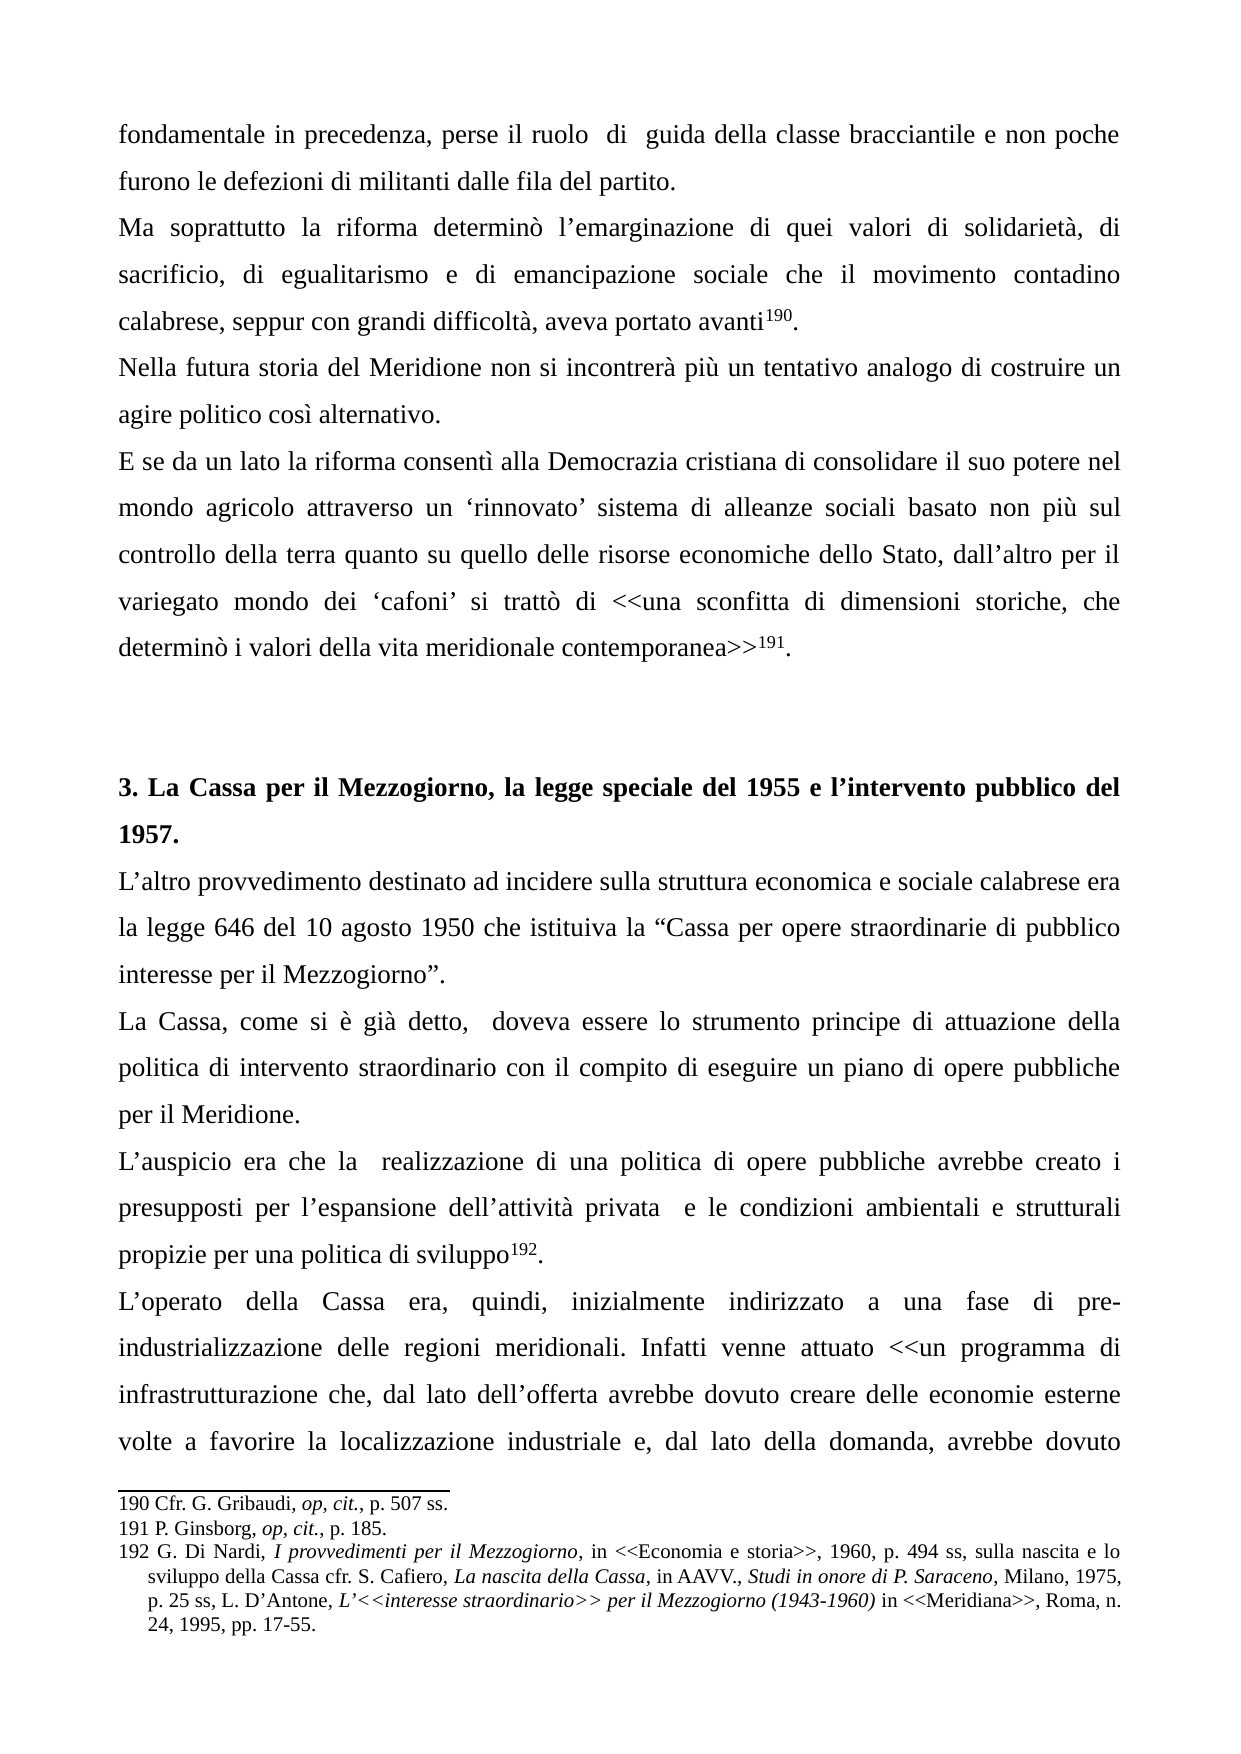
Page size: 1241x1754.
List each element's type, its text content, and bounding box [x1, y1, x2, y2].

text G. Di Nardi, I provvedimenti per il Mezzogiorno, in <<Economia e storia>>, 1960, p. 494 ss, sulla nascita e lo sviluppo della Cassa cfr. S. Cafiero, La nascita della Cassa, in AAVV., Studi in onore di P. Saraceno, Milano, 1975, p. 25 ss, L. D’Antone, L’<<interesse straordinario>> per il Mezzogiorno (1943-1960) in <<Meridiana>>, Roma, n. 24, 1995, pp. 17-55. [118, 1539, 1122, 1636]
text fondamentale in precedenza, perse il ruolo di guida della classe bracciantile e non poche furono le defezioni di militanti dalle fila del partito. [118, 118, 1122, 196]
text 3. La Cassa per il Mezzogiorno, la legge speciale del 1955 e l’intervento pubblico del 1957. [118, 771, 1122, 849]
text Nella futura storia del Meridione non si incontrerà più un tentativo analogo di costruire un agire politico così alternativo. [118, 351, 1122, 429]
text L’altro provvedimento destinato ad incidere sulla struttura economica e sociale calabrese era la legge 646 del 10 agosto 1950 che istituiva la “Cassa per opere straordinarie di pubblico interesse per il Mezzogiorno”. [118, 865, 1122, 989]
text La Cassa, come si è già detto, doveva essere lo strumento principe di attuazione della politica di intervento straordinario con il compito di eseguire un piano di opere pubbliche per il Meridione. [118, 1005, 1122, 1129]
text P. Ginsborg, op, cit., p. 185. [118, 1515, 1122, 1539]
text Cfr. G. Gribaudi, op, cit., p. 507 ss. [118, 1491, 1122, 1515]
text L’auspicio era che la realizzazione di una politica di opere pubbliche avrebbe creato i presupposti per l’espansione dell’attività privata e le condizioni ambientali e strutturali propizie per una politica di sviluppo. [118, 1145, 1122, 1269]
text L’operato della Cassa era, quindi, inizialmente indirizzato a una fase di pre-industrializzazione delle regioni meridionali. Infatti venne attuato <<un programma di infrastrutturazione che, dal lato dell’offerta avrebbe dovuto creare delle economie esterne volte a favorire la localizzazione industriale e, dal lato della domanda, avrebbe dovuto [118, 1285, 1122, 1456]
text Ma soprattutto la riforma determinò l’emarginazione di quei valori di solidarietà, di sacrificio, di egualitarismo e di emancipazione sociale che il movimento contadino calabrese, seppur con grandi difficoltà, aveva portato avanti. [118, 211, 1122, 336]
text E se da un lato la riforma consentì alla Democrazia cristiana di consolidare il suo potere nel mondo agricolo attraverso un ‘rinnovato’ sistema di alleanze sociali basato non più sul controllo della terra quanto su quello delle risorse economiche dello Stato, dall’altro per il variegato mondo dei ‘cafoni’ si trattò di <<una sconfitta di dimensioni storiche, che determinò i valori della vita meridionale contemporanea>>. [118, 445, 1122, 663]
